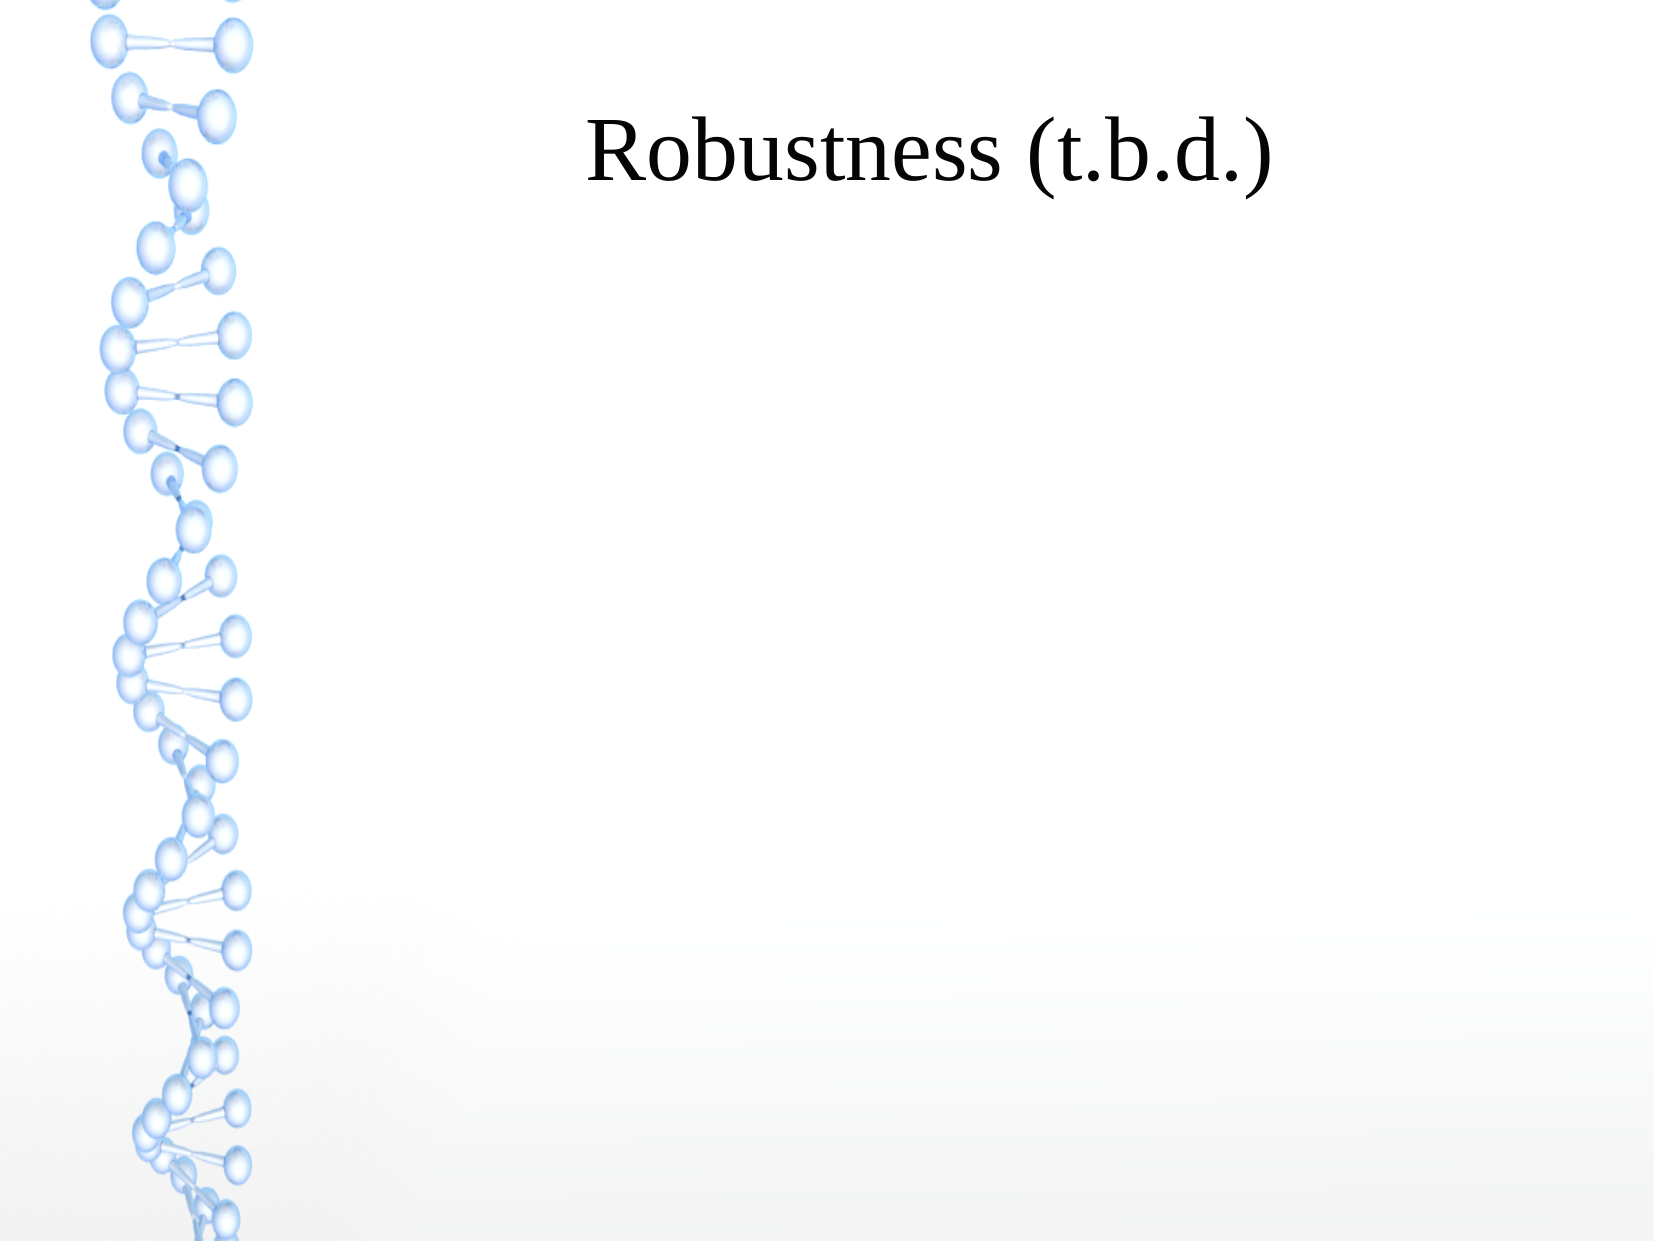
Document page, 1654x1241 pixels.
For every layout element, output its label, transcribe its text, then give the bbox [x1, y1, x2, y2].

picture [0, 0, 1654, 1241]
title Robustness (t.b.d.) [265, 47, 1595, 252]
